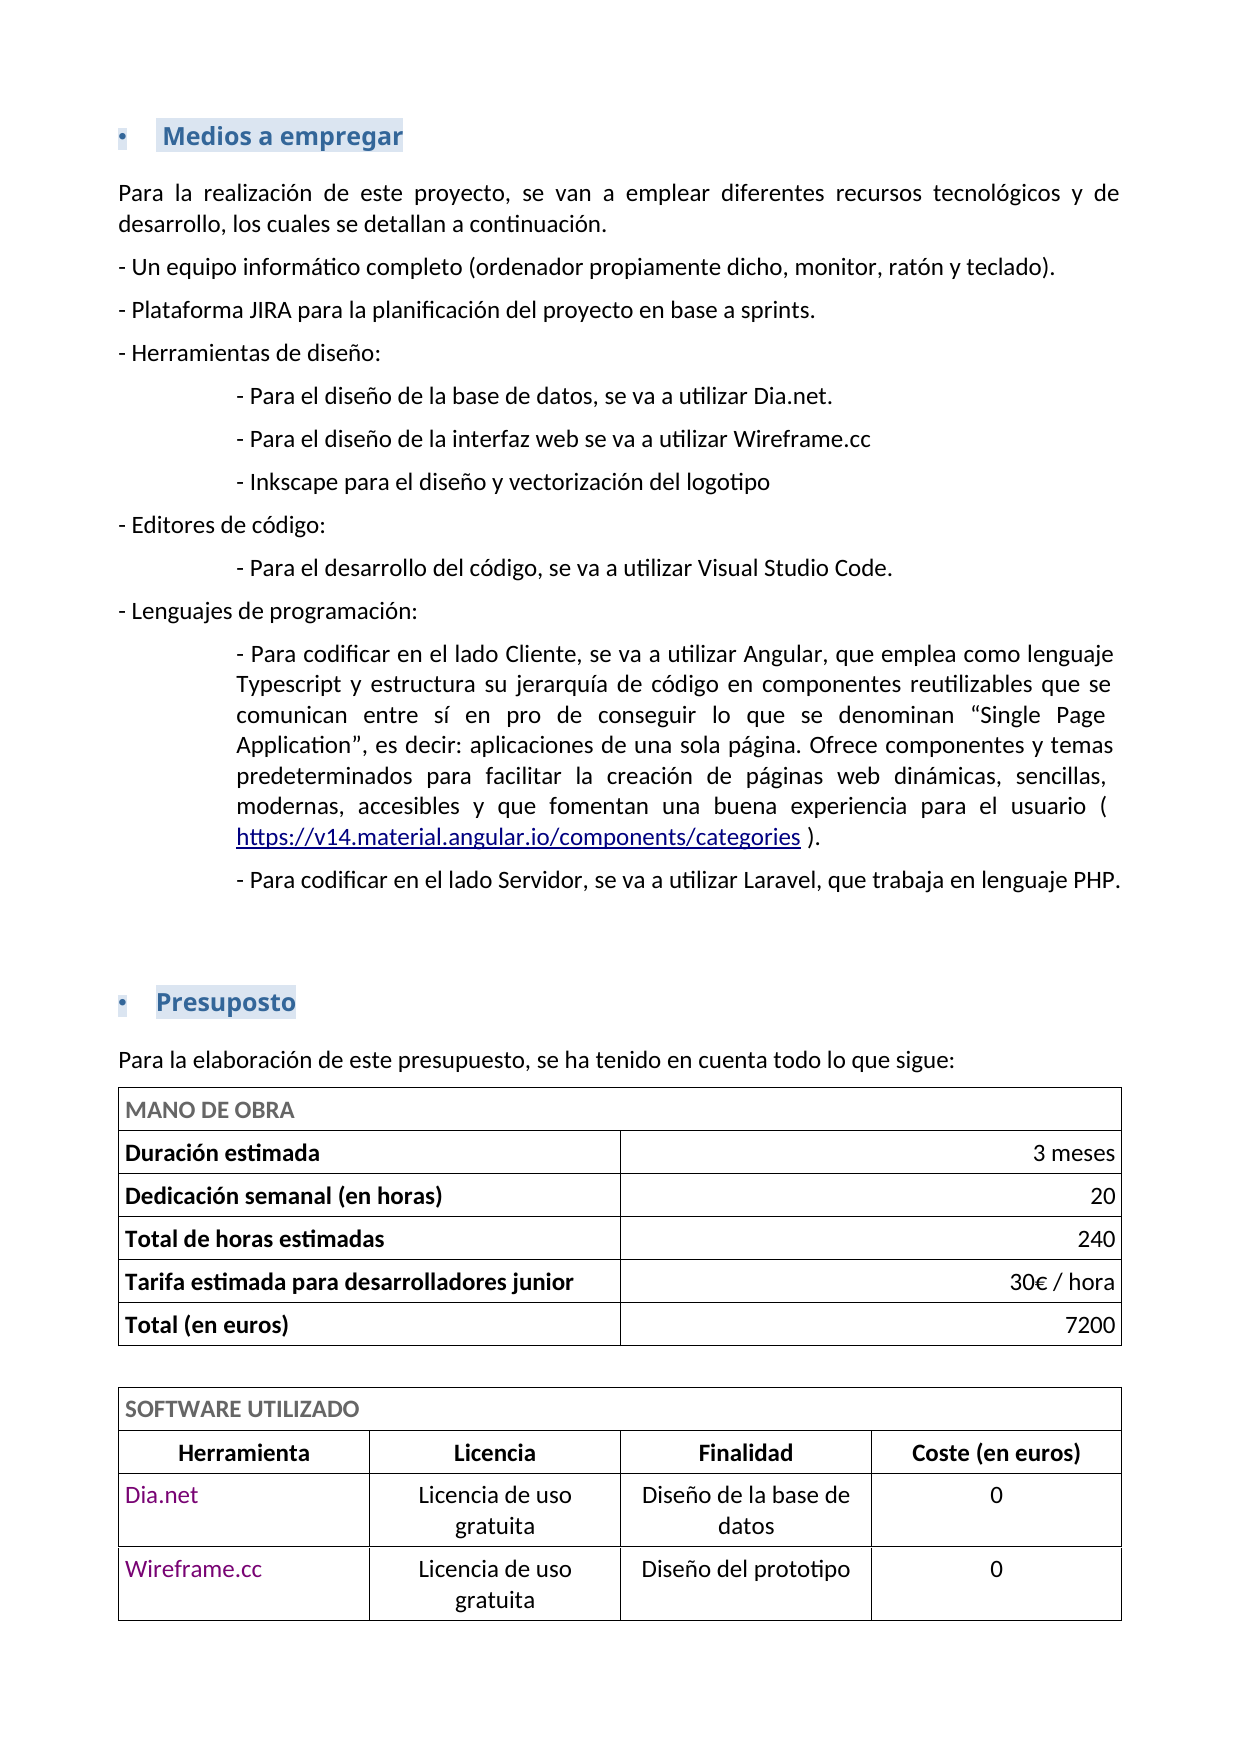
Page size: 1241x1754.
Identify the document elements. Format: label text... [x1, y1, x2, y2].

text Para la elaboración de este presupuesto, se ha tenido en cuenta todo lo que sigue: [118, 1044, 1122, 1075]
table_cell 20 [621, 1174, 1121, 1216]
text - Lenguajes de programación: [118, 595, 1122, 625]
list Medios a empregar [118, 118, 1122, 152]
table_cell Wireframe.cc [119, 1548, 369, 1620]
table_cell Coste (en euros) [872, 1431, 1121, 1473]
list Presuposto [118, 985, 1122, 1019]
text - Para el diseño de la interfaz web se va a utilizar Wireframe.cc [118, 423, 1122, 453]
table_cell 3 meses [621, 1131, 1121, 1173]
table_cell 0 [872, 1548, 1121, 1620]
table_header SOFTWARE UTILIZADO [119, 1388, 1121, 1430]
table_cell Duración estimada [119, 1131, 620, 1173]
text - Herramientas de diseño: [118, 337, 1122, 367]
table_cell Finalidad [621, 1431, 871, 1473]
table_cell 30€ / hora [621, 1260, 1121, 1302]
text Para la realización de este proyecto, se van a emplear diferentes recursos tecnológicos y de desarrollo, los cuales se detallan a continuación. [118, 177, 1122, 238]
table_cell Total (en euros) [119, 1303, 620, 1345]
table_cell Herramienta [119, 1431, 369, 1473]
text - Para codificar en el lado Cliente, se va a utilizar Angular, que emplea como lenguaje Typescript y estructura su jerarquía de código en componentes reutilizables que se comunican entre sí en pro de conseguir lo que se denominan “Single Page Application”, es decir: aplicaciones de una sola página. Ofrece componentes y temas predeterminados para facilitar la creación de páginas web dinámicas, sencillas, modernas, accesibles y que fomentan una buena experiencia para el usuario ( https://v14.material.angular.io/components/categories ). [118, 638, 1122, 852]
table_cell Licencia de uso gratuita [370, 1474, 620, 1546]
table_cell Dedicación semanal (en horas) [119, 1174, 620, 1216]
table_cell 0 [872, 1474, 1121, 1546]
table_cell Licencia de uso gratuita [370, 1548, 620, 1620]
text - Un equipo informático completo (ordenador propiamente dicho, monitor, ratón y teclado). [118, 251, 1122, 281]
text - Para el desarrollo del código, se va a utilizar Visual Studio Code. [118, 552, 1122, 582]
table_cell Licencia [370, 1431, 620, 1473]
text - Para el diseño de la base de datos, se va a utilizar Dia.net. [118, 380, 1122, 410]
table_cell Diseño del prototipo [621, 1548, 871, 1620]
text - Plataforma JIRA para la planificación del proyecto en base a sprints. [118, 294, 1122, 324]
table_header MANO DE OBRA [119, 1088, 1121, 1130]
text - Inkscape para el diseño y vectorización del logotipo [118, 466, 1122, 496]
table_cell Tarifa estimada para desarrolladores junior [119, 1260, 620, 1302]
table_cell Diseño de la base de datos [621, 1474, 871, 1546]
table_cell Total de horas estimadas [119, 1217, 620, 1259]
table_cell Dia.net [119, 1474, 369, 1546]
text - Para codificar en el lado Servidor, se va a utilizar Laravel, que trabaja en lenguaje PHP. [118, 864, 1122, 894]
table_cell 240 [621, 1217, 1121, 1259]
text - Editores de código: [118, 509, 1122, 539]
table_cell 7200 [621, 1303, 1121, 1345]
